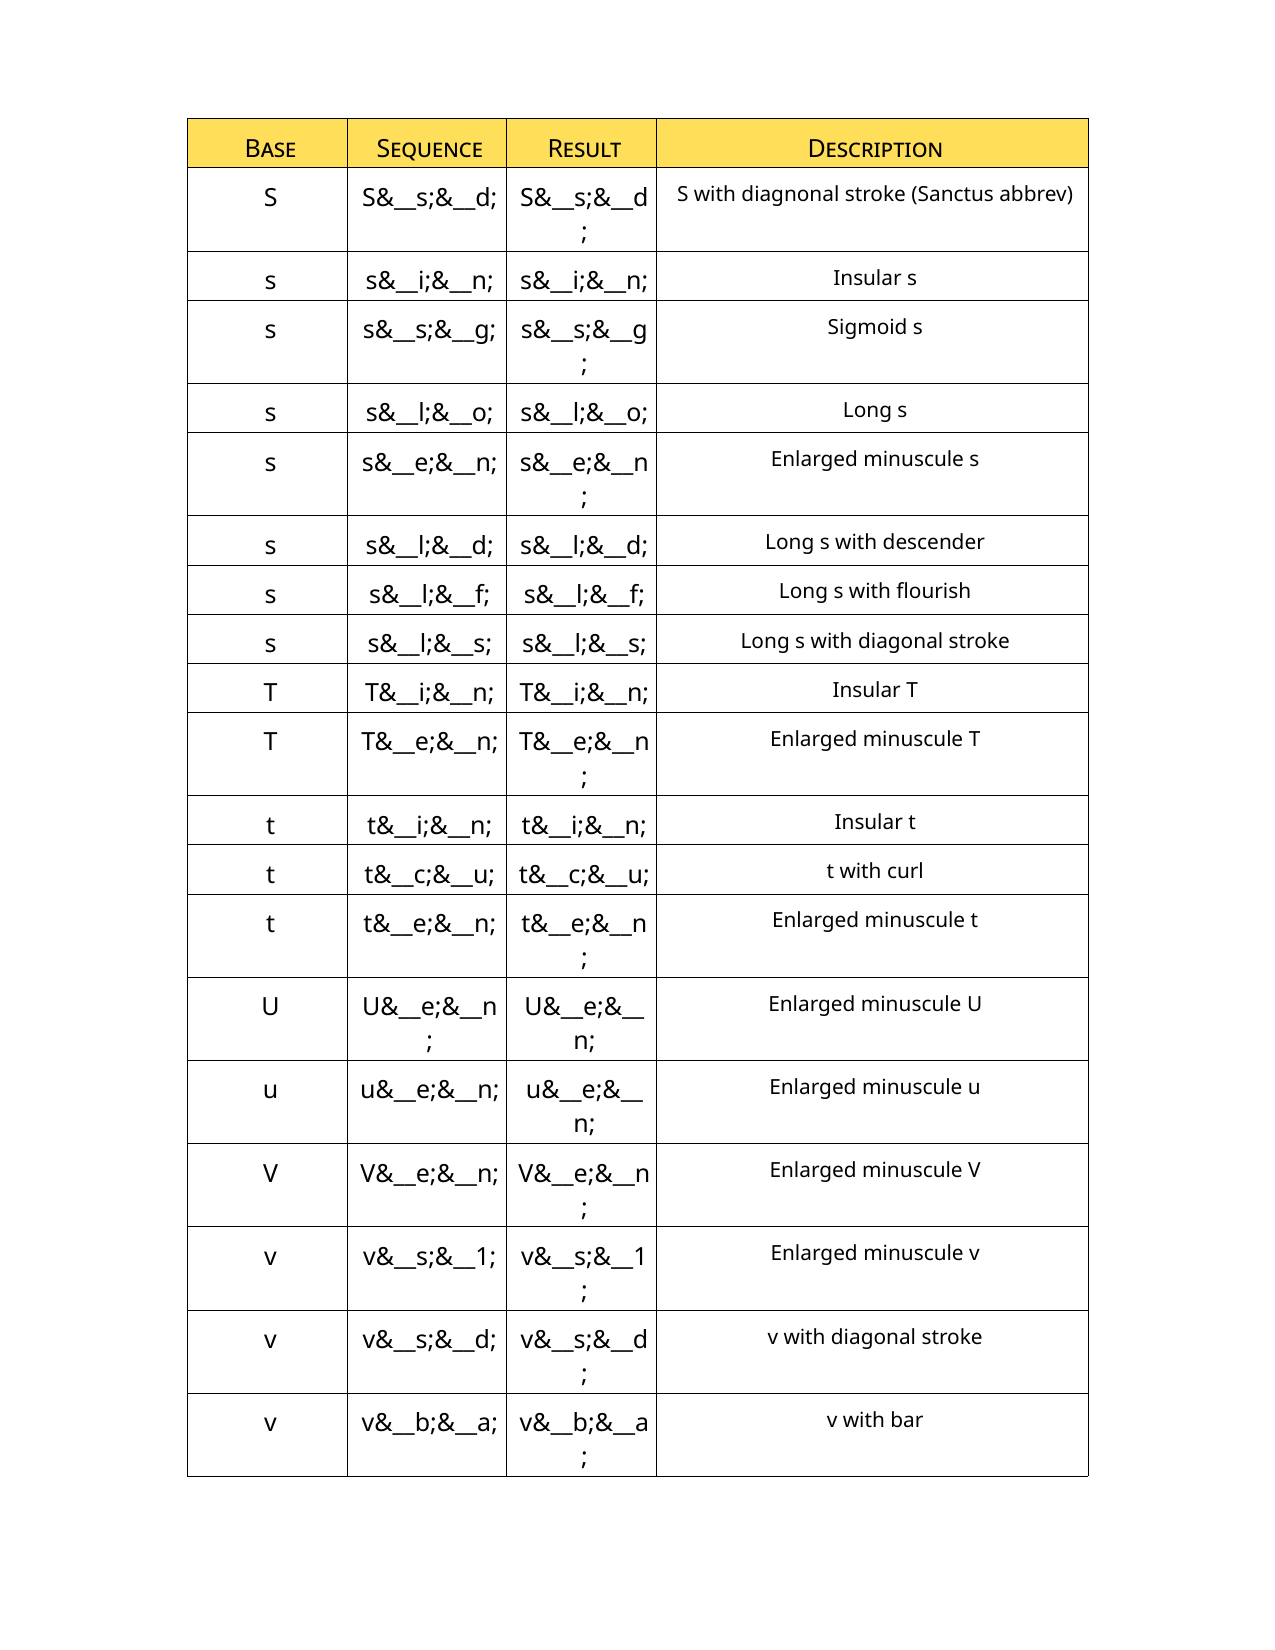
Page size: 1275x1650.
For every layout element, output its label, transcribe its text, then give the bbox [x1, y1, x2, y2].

table_cell s&__l;&__f; [507, 566, 656, 614]
table_cell s&__l;&__o; [507, 384, 656, 432]
table_cell s [188, 566, 347, 614]
table_cell Long s with flourish [657, 566, 1088, 614]
table_cell Insular s [657, 252, 1088, 300]
table_cell v&__b;&__a; [507, 1394, 656, 1476]
table_cell s [188, 516, 347, 564]
table_cell T&__i;&__n; [348, 664, 506, 712]
table_cell t&__i;&__n; [348, 796, 506, 844]
table_cell v&__b;&__a; [348, 1394, 506, 1476]
table_cell Long s with diagonal stroke [657, 615, 1088, 663]
table_cell s&__l;&__s; [348, 615, 506, 663]
table_cell s&__i;&__n; [348, 252, 506, 300]
table_cell t [188, 796, 347, 844]
table_cell u&__e;&__n; [348, 1061, 506, 1143]
table_cell s&__e;&__n; [507, 433, 656, 515]
table_cell v [188, 1311, 347, 1393]
table_cell S [188, 168, 347, 251]
table_cell U [188, 978, 347, 1060]
table_cell u [188, 1061, 347, 1143]
table_cell Enlarged minuscule t [657, 895, 1088, 977]
table_cell t&__c;&__u; [507, 845, 656, 893]
table_cell s [188, 433, 347, 515]
table_cell S&__s;&__d; [507, 168, 656, 251]
table_cell t&__e;&__n; [507, 895, 656, 977]
table_cell t&__e;&__n; [348, 895, 506, 977]
table_header Description [657, 119, 1088, 167]
table_header Sequence [348, 119, 506, 167]
table_cell s&__l;&__d; [507, 516, 656, 564]
table_cell T&__i;&__n; [507, 664, 656, 712]
table_cell T [188, 664, 347, 712]
table_cell s&__s;&__g; [507, 301, 656, 383]
table_cell t&__c;&__u; [348, 845, 506, 893]
table_cell s [188, 384, 347, 432]
table_cell Long s with descender [657, 516, 1088, 564]
table_cell v with bar [657, 1394, 1088, 1476]
table_cell v&__s;&__d; [348, 1311, 506, 1393]
table_cell S with diagnonal stroke (Sanctus abbrev) [657, 168, 1088, 251]
table_cell V&__e;&__n; [507, 1144, 656, 1226]
table_cell U&__e;&__n; [348, 978, 506, 1060]
table_cell v with diagonal stroke [657, 1311, 1088, 1393]
table_cell Sigmoid s [657, 301, 1088, 383]
table_cell Long s [657, 384, 1088, 432]
table_cell s [188, 615, 347, 663]
table_cell u&__e;&__n; [507, 1061, 656, 1143]
table_cell t [188, 895, 347, 977]
table_cell s&__l;&__d; [348, 516, 506, 564]
table_cell T [188, 713, 347, 795]
table_cell U&__e;&__n; [507, 978, 656, 1060]
table_cell Enlarged minuscule T [657, 713, 1088, 795]
table_cell s&__e;&__n; [348, 433, 506, 515]
table_cell V [188, 1144, 347, 1226]
table_cell s&__s;&__g; [348, 301, 506, 383]
table_cell T&__e;&__n; [348, 713, 506, 795]
table_cell T&__e;&__n; [507, 713, 656, 795]
table_header Base [188, 119, 347, 167]
table_cell t [188, 845, 347, 893]
table_cell v&__s;&__d; [507, 1311, 656, 1393]
table_cell s&__i;&__n; [507, 252, 656, 300]
table_header Result [507, 119, 656, 167]
table_cell Enlarged minuscule s [657, 433, 1088, 515]
table_cell t with curl [657, 845, 1088, 893]
table_cell Enlarged minuscule V [657, 1144, 1088, 1226]
table_cell v [188, 1394, 347, 1476]
table_cell V&__e;&__n; [348, 1144, 506, 1226]
table_cell Enlarged minuscule U [657, 978, 1088, 1060]
table_cell Insular T [657, 664, 1088, 712]
table_cell s [188, 252, 347, 300]
table_cell S&__s;&__d; [348, 168, 506, 251]
table_cell s&__l;&__o; [348, 384, 506, 432]
table_cell s [188, 301, 347, 383]
table_cell Enlarged minuscule u [657, 1061, 1088, 1143]
table_cell Enlarged minuscule v [657, 1227, 1088, 1310]
table_cell v&__s;&__1; [507, 1227, 656, 1310]
table_cell s&__l;&__s; [507, 615, 656, 663]
table_cell v [188, 1227, 347, 1310]
table_cell t&__i;&__n; [507, 796, 656, 844]
table_cell Insular t [657, 796, 1088, 844]
table_cell v&__s;&__1; [348, 1227, 506, 1310]
table_cell s&__l;&__f; [348, 566, 506, 614]
